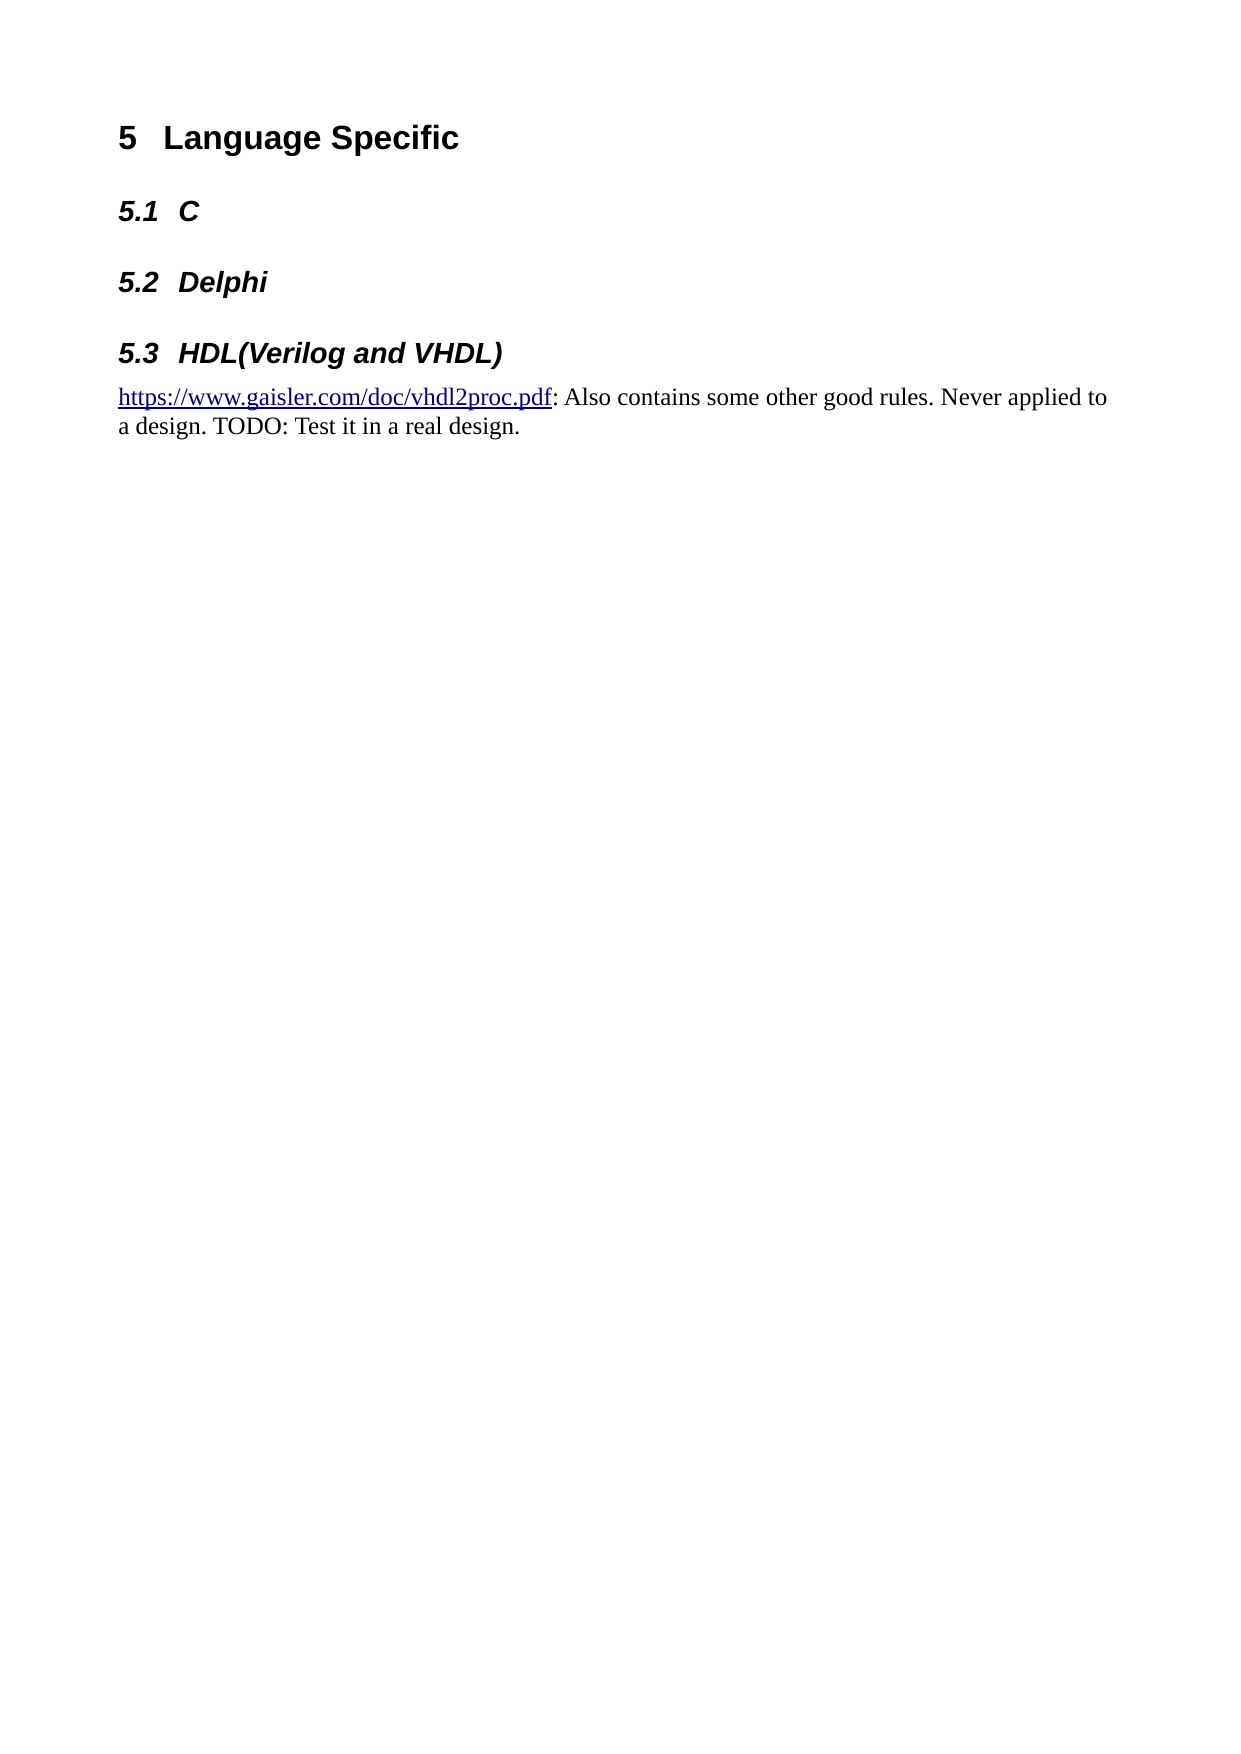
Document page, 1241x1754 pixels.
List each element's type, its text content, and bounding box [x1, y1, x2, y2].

subtitle HDL(Verilog and VHDL) [118, 336, 1122, 370]
text https://www.gaisler.com/doc/vhdl2proc.pdf: Also contains some other good rules. Never applied to a design. TODO: Test it in a real design. [118, 382, 1122, 440]
subtitle C [118, 194, 1122, 228]
subtitle Language Specific [118, 118, 1122, 157]
subtitle Delphi [118, 265, 1122, 299]
